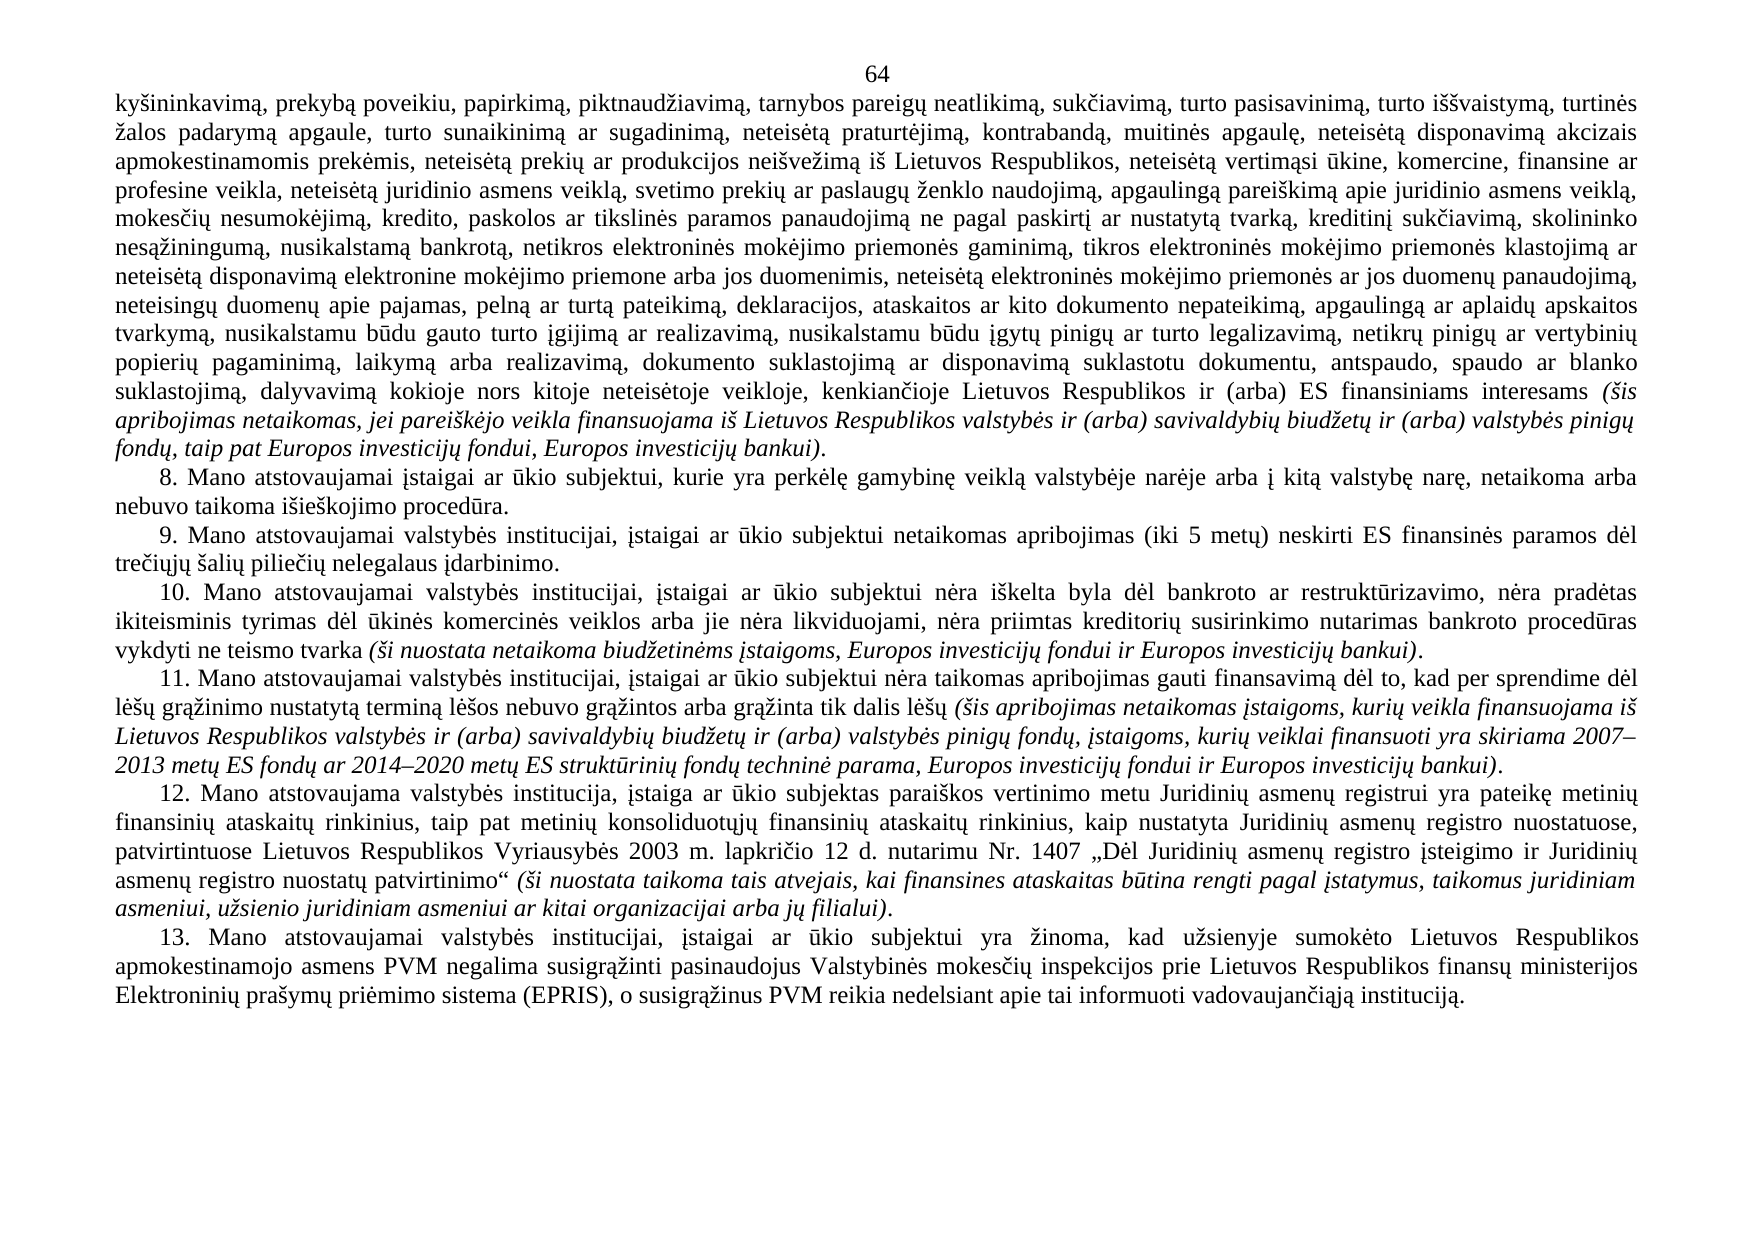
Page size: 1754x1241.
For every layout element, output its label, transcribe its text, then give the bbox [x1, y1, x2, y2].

table_header kyšininkavimą, prekybą poveikiu, papirkimą, piktnaudžiavimą, tarnybos pareigų neatlikimą, sukčiavimą, turto pasisavinimą, turto iššvaistymą, turtinės žalos padarymą apgaule, turto sunaikinimą ar sugadinimą, neteisėtą praturtėjimą, kontrabandą, muitinės apgaulę, neteisėtą disponavimą akcizais apmokestinamomis prekėmis, neteisėtą prekių ar produkcijos neišvežimą iš Lietuvos Respublikos, neteisėtą vertimąsi ūkine, komercine, finansine ar profesine veikla, neteisėtą juridinio asmens veiklą, svetimo prekių ar paslaugų ženklo naudojimą, apgaulingą pareiškimą apie juridinio asmens veiklą, mokesčių nesumokėjimą, kredito, paskolos ar tikslinės paramos panaudojimą ne pagal paskirtį ar nustatytą tvarką, kreditinį sukčiavimą, skolininko nesąžiningumą, nusikalstamą bankrotą, netikros elektroninės mokėjimo priemonės gaminimą, tikros elektroninės mokėjimo priemonės klastojimą ar neteisėtą disponavimą elektronine mokėjimo priemone arba jos duomenimis, neteisėtą elektroninės mokėjimo priemonės ar jos duomenų panaudojimą, neteisingų duomenų apie pajamas, pelną ar turtą pateikimą, deklaracijos, ataskaitos ar kito dokumento nepateikimą, apgaulingą ar aplaidų apskaitos tvarkymą, nusikalstamu būdu gauto turto įgijimą ar realizavimą, nusikalstamu būdu įgytų pinigų ar turto legalizavimą, netikrų pinigų ar vertybinių popierių pagaminimą, laikymą arba realizavimą, dokumento suklastojimą ar disponavimą suklastotu dokumentu, antspaudo, spaudo ar blanko suklastojimą, dalyvavimą kokioje nors kitoje neteisėtoje veikloje, kenkiančioje Lietuvos Respublikos ir (arba) ES finansiniams interesams (šis apribojimas netaikomas, jei pareiškėjo veikla finansuojama iš Lietuvos Respublikos valstybės ir (arba) savivaldybių biudžetų ir (arba) valstybės pinigų fondų, taip pat Europos investicijų fondui, Europos investicijų bankui). 8. Mano atstovaujamai įstaigai ar ūkio subjektui, kurie yra perkėlę gamybinę veiklą valstybėje narėje arba į kitą valstybę narę, netaikoma arba nebuvo taikoma išieškojimo procedūra. 9. Mano atstovaujamai valstybės institucijai, įstaigai ar ūkio subjektui netaikomas apribojimas (iki 5 metų) neskirti ES finansinės paramos dėl trečiųjų šalių piliečių nelegalaus įdarbinimo. 10. Mano atstovaujamai valstybės institucijai, įstaigai ar ūkio subjektui nėra iškelta byla dėl bankroto ar restruktūrizavimo, nėra pradėtas ikiteisminis tyrimas dėl ūkinės komercinės veiklos arba jie nėra likviduojami, nėra priimtas kreditorių susirinkimo nutarimas bankroto procedūras vykdyti ne teismo tvarka (ši nuostata netaikoma biudžetinėms įstaigoms, Europos investicijų fondui ir Europos investicijų bankui). 11. Mano atstovaujamai valstybės institucijai, įstaigai ar ūkio subjektui nėra taikomas apribojimas gauti finansavimą dėl to, kad per sprendime dėl lėšų grąžinimo nustatytą terminą lėšos nebuvo grąžintos arba grąžinta tik dalis lėšų (šis apribojimas netaikomas įstaigoms, kurių veikla finansuojama iš Lietuvos Respublikos valstybės ir (arba) savivaldybių biudžetų ir (arba) valstybės pinigų fondų, įstaigoms, kurių veiklai finansuoti yra skiriama 2007–2013 metų ES fondų ar 2014–2020 metų ES struktūrinių fondų techninė parama, Europos investicijų fondui ir Europos investicijų bankui). 12. Mano atstovaujama valstybės institucija, įstaiga ar ūkio subjektas paraiškos vertinimo metu Juridinių asmenų registrui yra pateikę metinių finansinių ataskaitų rinkinius, taip pat metinių konsoliduotųjų finansinių ataskaitų rinkinius, kaip nustatyta Juridinių asmenų registro nuostatuose, patvirtintuose Lietuvos Respublikos Vyriausybės 2003 m. lapkričio 12 d. nutarimu Nr. 1407 „Dėl Juridinių asmenų registro įsteigimo ir Juridinių asmenų registro nuostatų patvirtinimo“ (ši nuostata taikoma tais atvejais, kai finansines ataskaitas būtina rengti pagal įstatymus, taikomus juridiniam asmeniui, užsienio juridiniam asmeniui ar kitai organizacijai arba jų filialui). 13. Mano atstovaujamai valstybės institucijai, įstaigai ar ūkio subjektui yra žinoma, kad užsienyje sumokėto Lietuvos Respublikos apmokestinamojo asmens PVM negalima susigrąžinti pasinaudojus Valstybinės mokesčių inspekcijos prie Lietuvos Respublikos finansų ministerijos Elektroninių prašymų priėmimo sistema (EPRIS), o susigrąžinus PVM reikia nedelsiant apie tai informuoti vadovaujančiąją instituciją. [104, 89, 1651, 1008]
